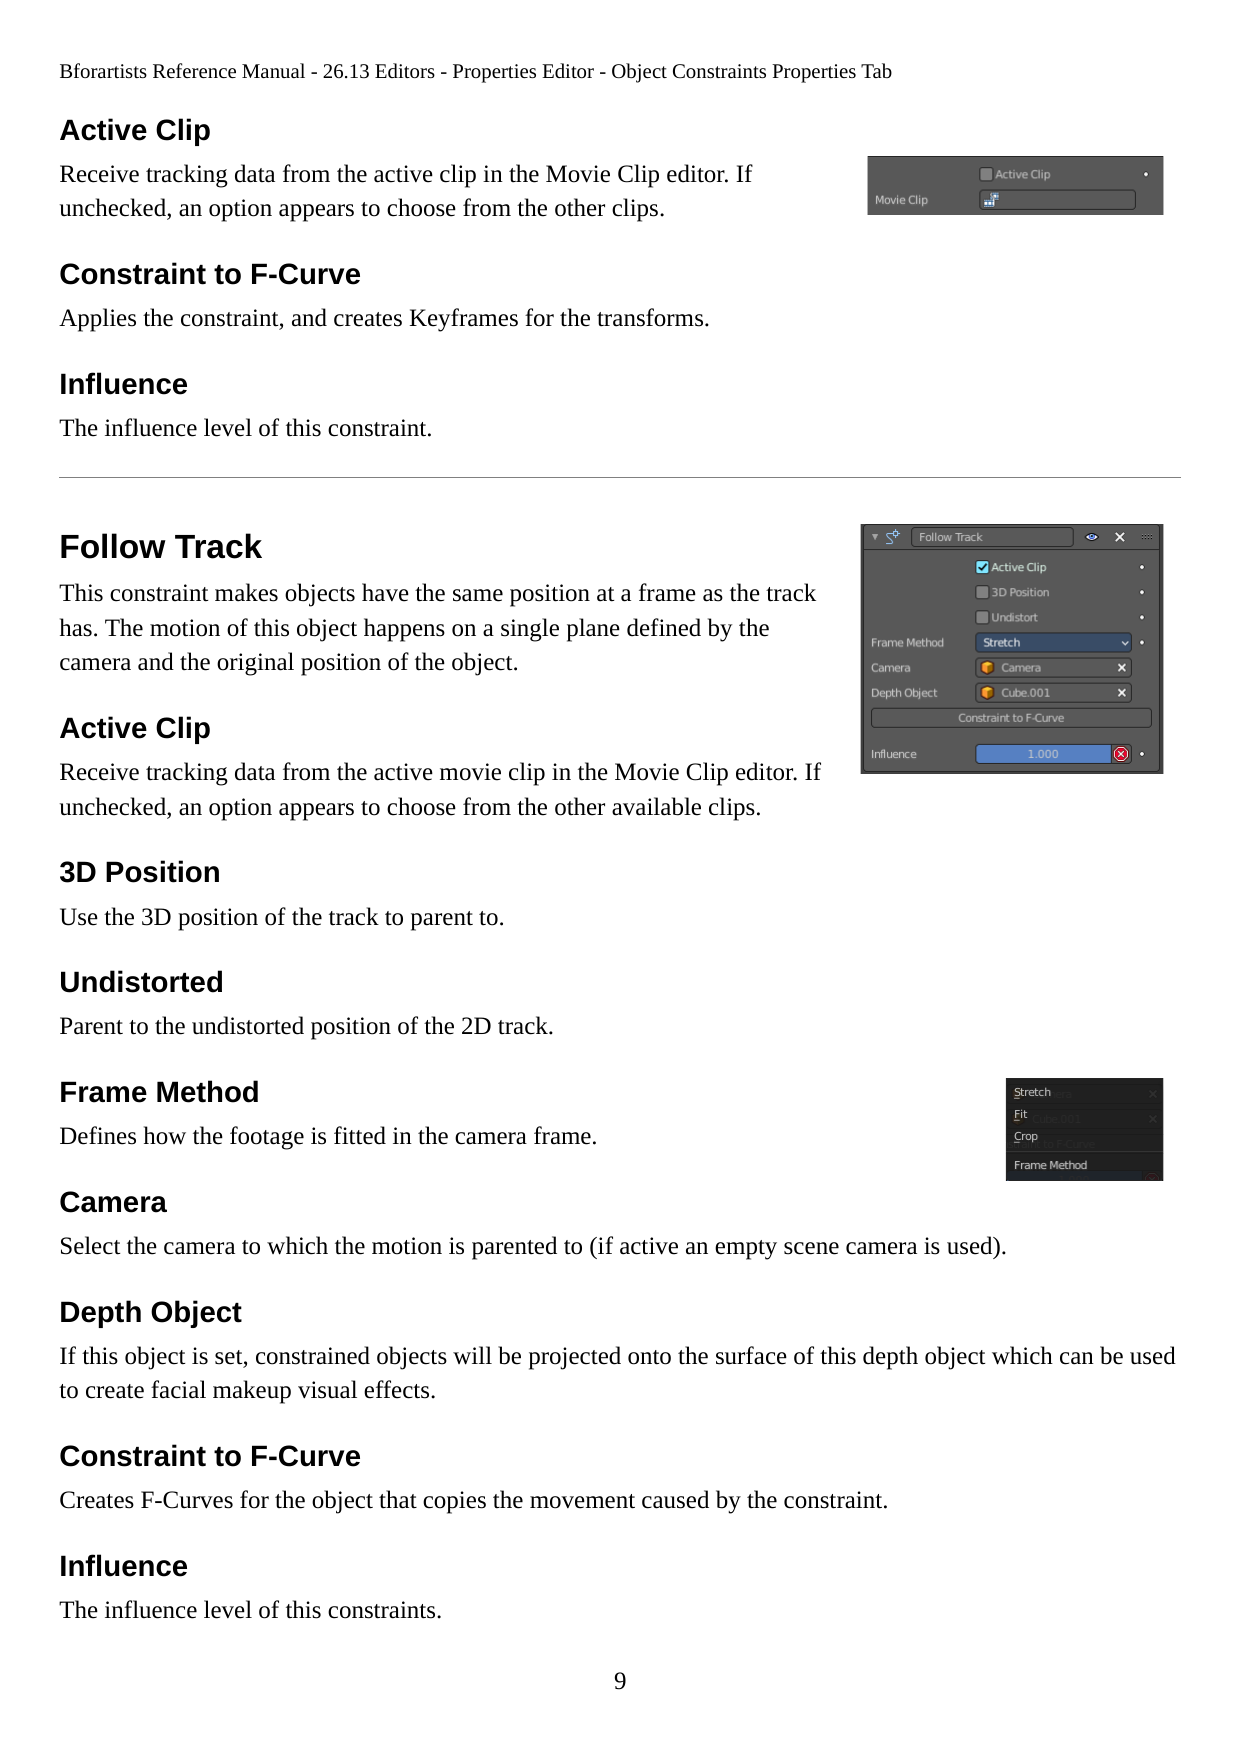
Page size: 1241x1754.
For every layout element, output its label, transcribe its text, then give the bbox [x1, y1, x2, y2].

text If this object is set, constrained objects will be projected onto the surface of this depth object which can be used to create facial makeup visual effects. [59, 1341, 1181, 1404]
picture [860, 524, 1164, 774]
text Select the camera to which the motion is parented to (if active an empty scene camera is used). [59, 1231, 1181, 1260]
subtitle Follow Track [59, 527, 860, 566]
text Receive tracking data from the active clip in the Movie Clip editor. If unchecked, an option appears to choose from the other clips. [59, 159, 1181, 222]
subtitle Influence [59, 367, 1181, 401]
subtitle Constraint to F-Curve [59, 257, 1181, 291]
subtitle [1164, 711, 1181, 745]
text Parent to the undistorted position of the 2D track. [59, 1011, 1181, 1040]
text Creates F-Curves for the object that copies the movement caused by the constraint. [59, 1486, 1181, 1514]
subtitle Influence [59, 1549, 1181, 1583]
text This constraint makes objects have the same position at a frame as the track has. The motion of this object happens on a single plane defined by the camera and the original position of the object. [59, 578, 860, 676]
text The influence level of this constraints. [59, 1595, 1181, 1624]
picture [1005, 1078, 1164, 1181]
subtitle Active Clip [59, 113, 1181, 146]
subtitle Camera [59, 1185, 1181, 1219]
subtitle Constraint to F-Curve [59, 1439, 1181, 1473]
text Defines how the footage is fitted in the camera frame. [59, 1121, 1005, 1150]
text Use the 3D position of the track to parent to. [59, 902, 1181, 930]
subtitle [1164, 527, 1181, 566]
text Applies the constraint, and creates Keyframes for the transforms. [59, 303, 1181, 332]
subtitle Undistorted [59, 965, 1181, 999]
subtitle Depth Object [59, 1295, 1181, 1329]
text The influence level of this constraint. [59, 413, 1181, 442]
subtitle Active Clip [59, 711, 860, 745]
subtitle 3D Position [59, 855, 1181, 889]
picture [867, 156, 1164, 215]
text Receive tracking data from the active movie clip in the Movie Clip editor. If unchecked, an option appears to choose from the other available clips. [59, 757, 1181, 820]
subtitle Frame Method [59, 1075, 1181, 1109]
